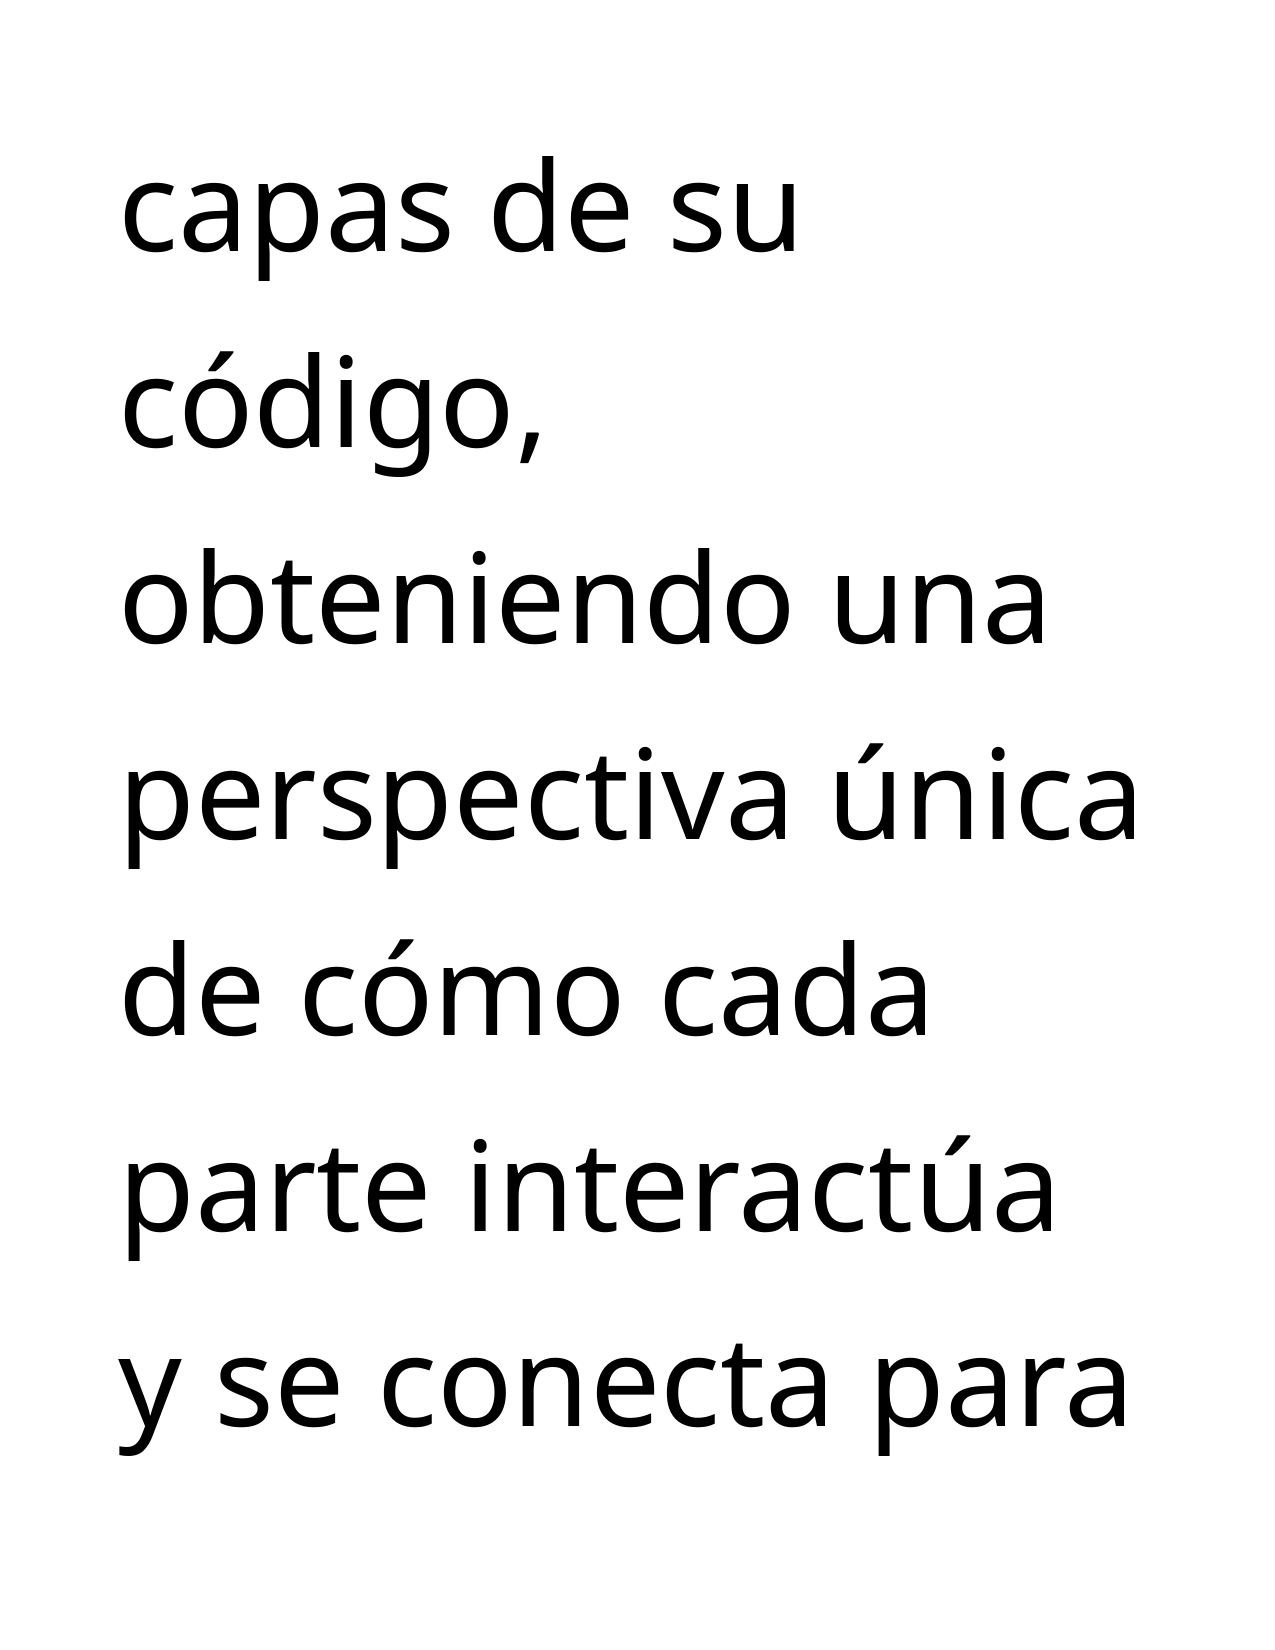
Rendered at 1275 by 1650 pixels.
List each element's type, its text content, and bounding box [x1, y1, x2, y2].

text capas de su código, obteniendo una perspectiva única de cómo cada parte interactúa y se conecta para [118, 118, 1157, 1463]
